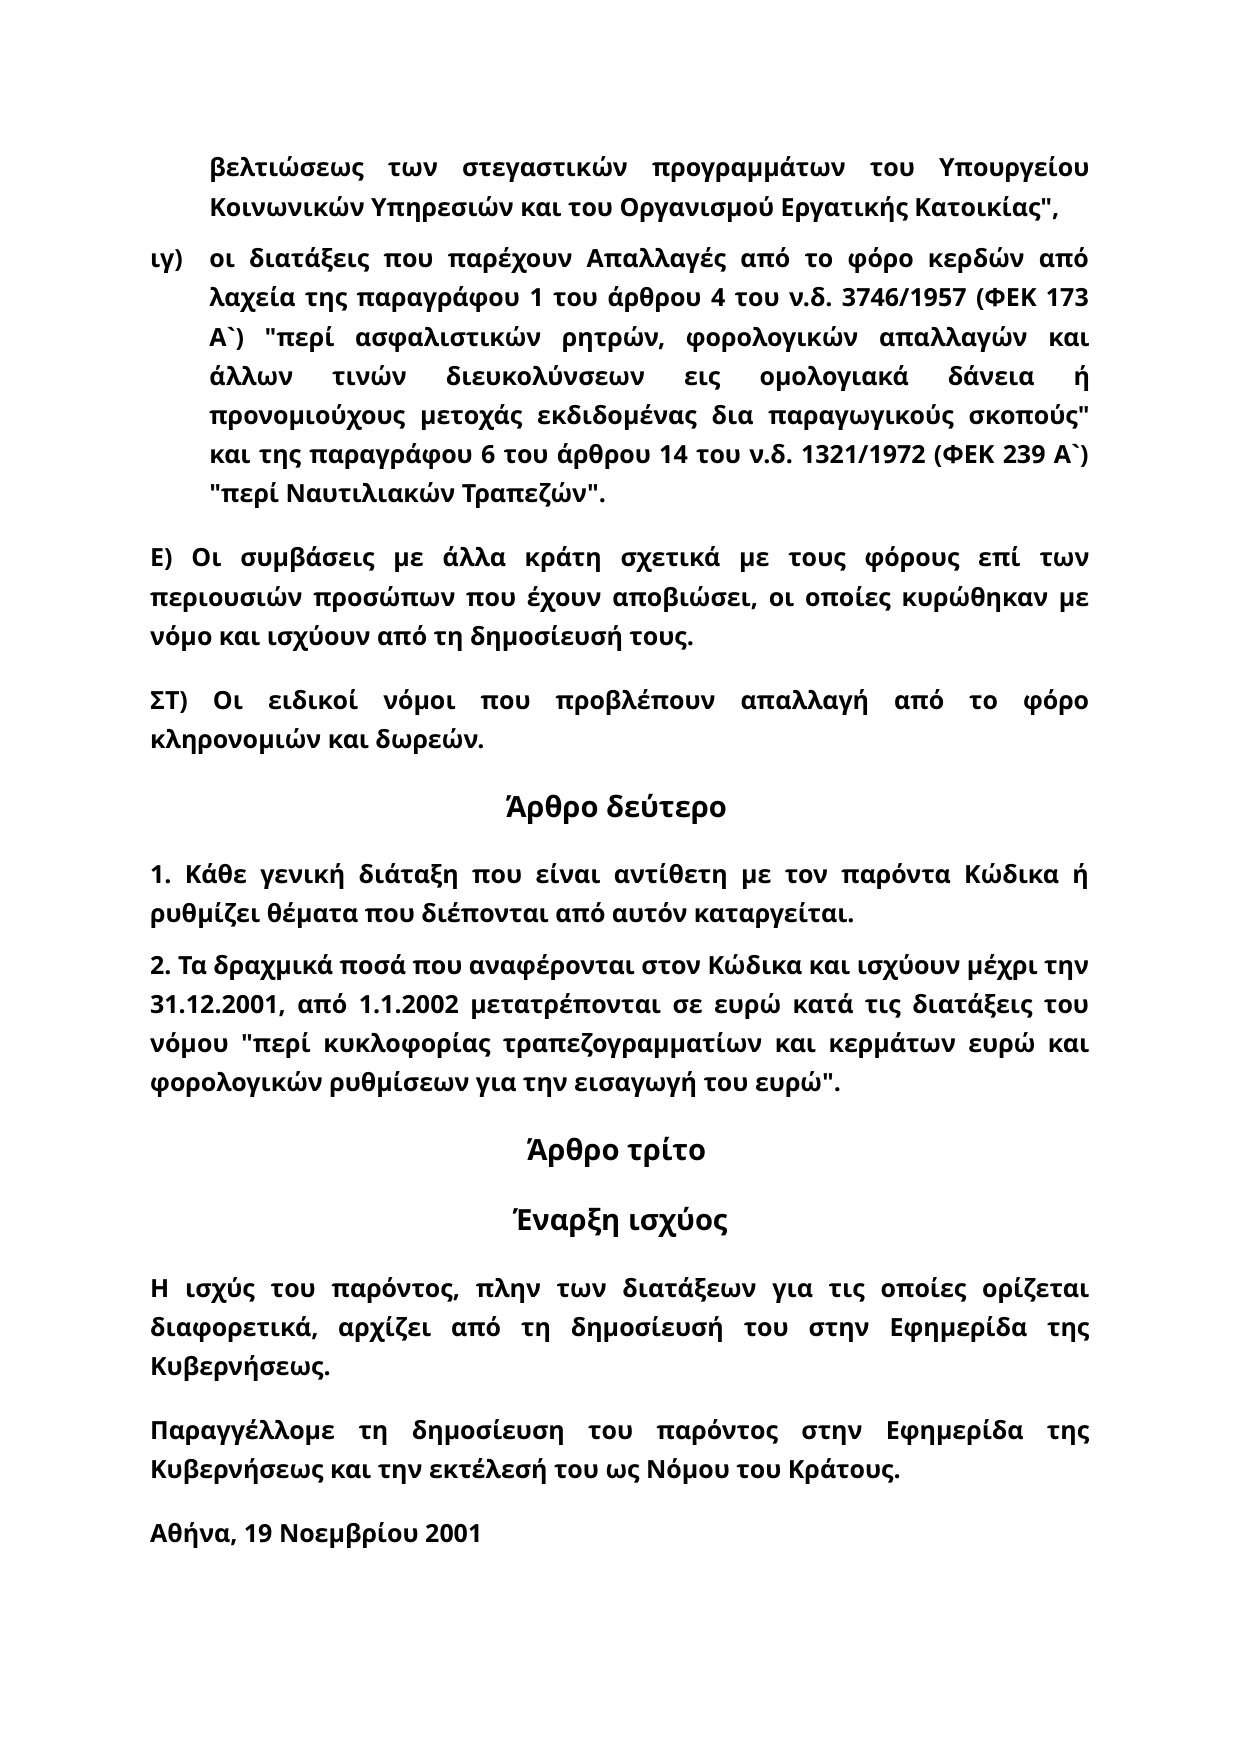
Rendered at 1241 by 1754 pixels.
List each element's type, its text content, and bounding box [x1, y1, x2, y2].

subtitle Άρθρο τρίτο [150, 1129, 1090, 1169]
subtitle Άρθρο δεύτερο [150, 786, 1090, 826]
text ΣΤ) Οι ειδικοί νόμοι που προβλέπουν απαλλαγή από το φόρο κληρονομιών και δωρεών. [150, 682, 1090, 756]
text Παραγγέλλομε τη δημοσίευση του παρόντος στην Εφημερίδα της Κυβερνήσεως και την εκτέλεσή του ως Νόμου του Κράτους. [150, 1413, 1090, 1486]
text Η ισχύς του παρόντος, πλην των διατάξεων για τις οποίες ορίζεται διαφορετικά, αρχίζει από τη δημοσίευσή του στην Εφημερίδα της Κυβερνήσεως. [150, 1270, 1090, 1383]
list ιγ) οι διατάξεις που παρέχουν Απαλλαγές από το φόρο κερδών από λαχεία της παραγράφου 1 του άρθρου 4 του ν.δ. 3746/1957 (ΦΕΚ 173 Α`) "περί ασφαλιστικών ρητρών, φορολογικών απαλλαγών και άλλων τινών διευκολύνσεων εις ομολογιακά δάνεια ή προνομιούχους μετοχάς εκδιδομένας δια παραγωγικούς σκοπούς" και της παραγράφου 6 του άρθρου 14 του ν.δ. 1321/1972 (ΦΕΚ 239 Α`) "περί Ναυτιλιακών Τραπεζών". [150, 241, 1090, 510]
text Ε) Οι συμβάσεις με άλλα κράτη σχετικά με τους φόρους επί των περιουσιών προσώπων που έχουν αποβιώσει, οι οποίες κυρώθηκαν με νόμο και ισχύουν από τη δημοσίευσή τους. [150, 540, 1090, 652]
list βελτιώσεως των στεγαστικών προγραμμάτων του Υπουργείου Κοινωνικών Υπηρεσιών και του Οργανισμού Εργατικής Κατοικίας", [150, 150, 1090, 223]
text 1. Κάθε γενική διάταξη που είναι αντίθετη με τον παρόντα Κώδικα ή ρυθμίζει θέματα που διέπονται από αυτόν καταργείται. [150, 856, 1090, 930]
subtitle Έναρξη ισχύος [150, 1199, 1090, 1239]
text Αθήνα, 19 Νοεμβρίου 2001 [150, 1516, 1090, 1550]
text 2. Τα δραχμικά ποσά που αναφέρονται στον Κώδικα και ισχύουν μέχρι την 31.12.2001, από 1.1.2002 μετατρέπονται σε ευρώ κατά τις διατάξεις του νόμου "περί κυκλοφορίας τραπεζογραμματίων και κερμάτων ευρώ και φορολογικών ρυθμίσεων για την εισαγωγή του ευρώ". [150, 947, 1090, 1099]
